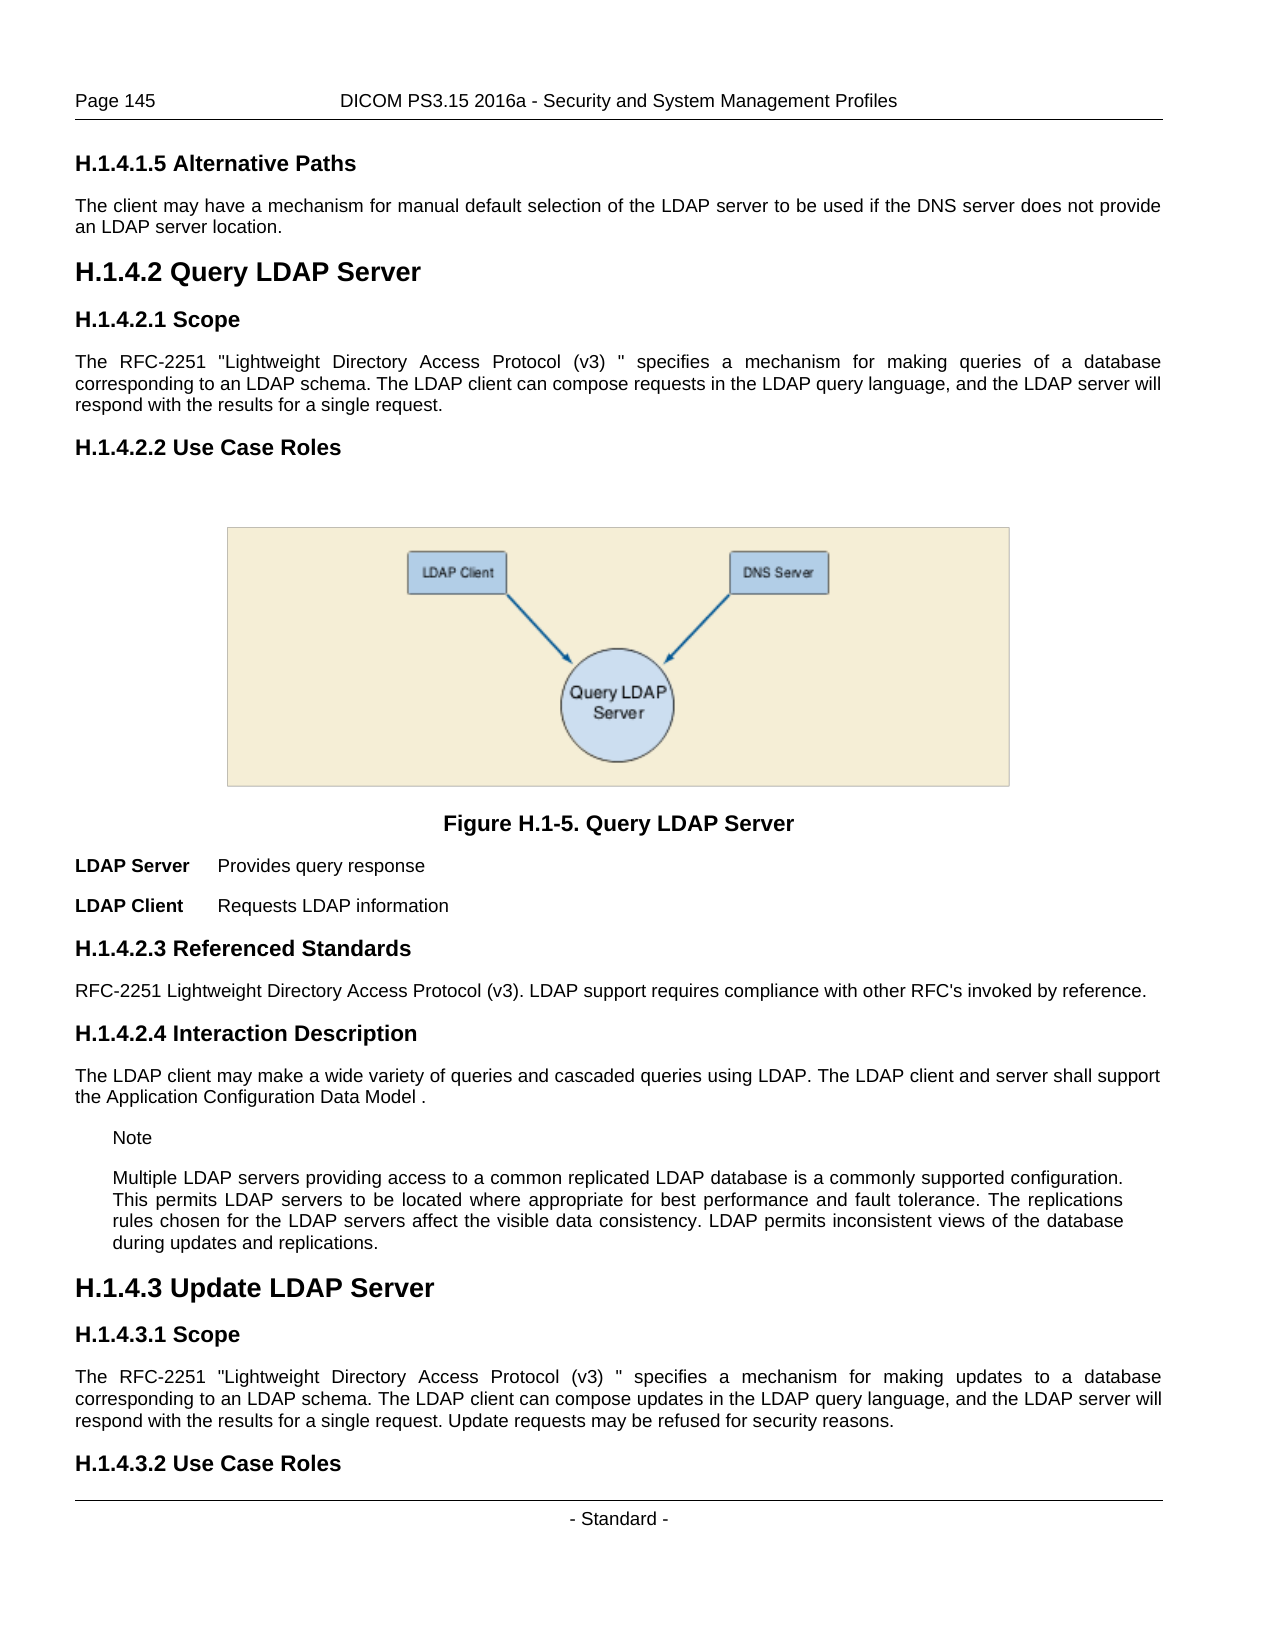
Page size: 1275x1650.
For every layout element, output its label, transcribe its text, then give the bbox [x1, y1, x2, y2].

text The RFC-2251 "Lightweight Directory Access Protocol (v3) " specifies a mechanism for making updates to a database corresponding to an LDAP schema. The LDAP client can compose updates in the LDAP query language, and the LDAP server will respond with the results for a single request. Update requests may be refused for security reasons. [75, 1366, 1162, 1431]
text Note [112, 1126, 1125, 1148]
text H.1.4.3.1 Scope [75, 1322, 1162, 1348]
text Figure H.1-5. Query LDAP Server [75, 810, 1162, 836]
text H.1.4.3 Update LDAP Server [75, 1272, 1162, 1303]
text The client may have a mechanism for manual default selection of the LDAP server to be used if the DNS server does not provide an LDAP server location. [75, 194, 1162, 238]
picture [226, 526, 1011, 788]
text H.1.4.3.2 Use Case Roles [75, 1450, 1162, 1476]
text LDAP Client Requests LDAP information [75, 895, 1162, 916]
text The LDAP client may make a wide variety of queries and cascaded queries using LDAP. The LDAP client and server shall support the Application Configuration Data Model . [75, 1064, 1162, 1108]
text RFC-2251 Lightweight Directory Access Protocol (v3). LDAP support requires compliance with other RFC's invoked by reference. [75, 980, 1162, 1001]
text H.1.4.2.4 Interaction Description [75, 1020, 1162, 1046]
text H.1.4.2.3 Referenced Standards [75, 935, 1162, 961]
text H.1.4.2.1 Scope [75, 306, 1162, 332]
text H.1.4.2.2 Use Case Roles [75, 434, 1162, 460]
text Multiple LDAP servers providing access to a common replicated LDAP database is a commonly supported configuration. This permits LDAP servers to be located where appropriate for best performance and fault tolerance. The replications rules chosen for the LDAP servers affect the visible data consistency. LDAP permits inconsistent views of the database during updates and replications. [112, 1167, 1125, 1253]
text The RFC-2251 "Lightweight Directory Access Protocol (v3) " specifies a mechanism for making queries of a database corresponding to an LDAP schema. The LDAP client can compose requests in the LDAP query language, and the LDAP server will respond with the results for a single request. [75, 351, 1162, 416]
text H.1.4.1.5 Alternative Paths [75, 150, 1162, 176]
text LDAP Server Provides query response [75, 854, 1162, 876]
text H.1.4.2 Query LDAP Server [75, 256, 1162, 288]
